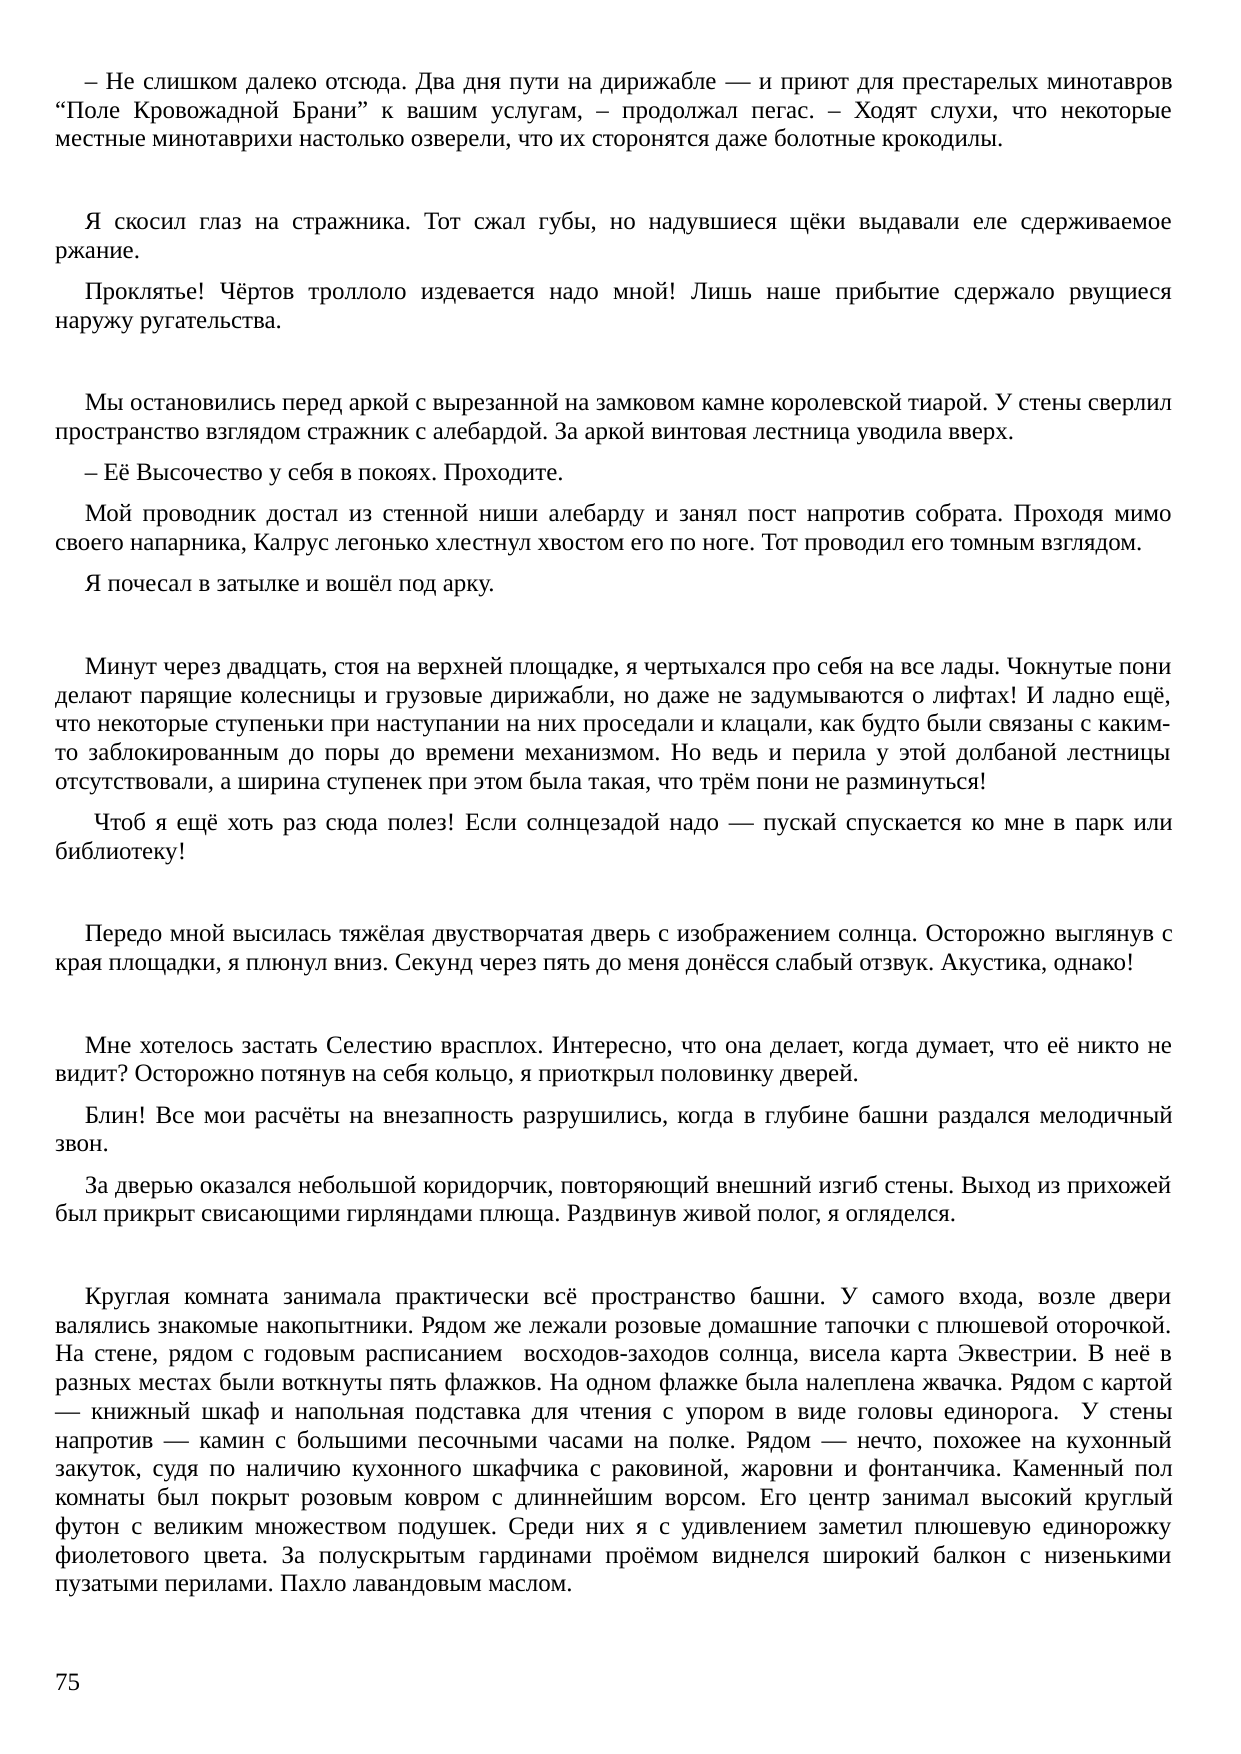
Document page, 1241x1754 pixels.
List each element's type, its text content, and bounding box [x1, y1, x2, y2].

text За дверью оказался небольшой коридорчик, повторяющий внешний изгиб стены. Выход из прихожей был прикрыт свисающими гирляндами плюща. Раздвинув живой полог, я огляделся. [55, 1170, 1173, 1227]
text Блин! Все мои расчёты на внезапность разрушились, когда в глубине башни раздался мелодичный звон. [55, 1100, 1173, 1157]
text Я скосил глаз на стражника. Тот сжал губы, но надувшиеся щёки выдавали еле сдерживаемое ржание. [55, 206, 1173, 263]
text – Не слишком далеко отсюда. Два дня пути на дирижабле — и приют для престарелых минотавров “Поле Кровожадной Брани” к вашим услугам, – продолжал пегас. – Ходят слухи, что некоторые местные минотаврихи настолько озверели, что их сторонятся даже болотные крокодилы. [55, 66, 1173, 152]
text Я почесал в затылке и вошёл под арку. [55, 568, 1173, 597]
text Круглая комната занимала практически всё пространство башни. У самого входа, возле двери валялись знакомые накопытники. Рядом же лежали розовые домашние тапочки с плюшевой оторочкой. На стене, рядом с годовым расписанием восходов-заходов солнца, висела карта Эквестрии. В неё в разных местах были воткнуты пять флажков. На одном флажке была налеплена жвачка. Рядом с картой — книжный шкаф и напольная подставка для чтения с упором в виде головы единорога. У стены напротив — камин с большими песочными часами на полке. Рядом — нечто, похожее на кухонный закуток, судя по наличию кухонного шкафчика с раковиной, жаровни и фонтанчика. Каменный пол комнаты был покрыт розовым ковром с длиннейшим ворсом. Его центр занимал высокий круглый футон с великим множеством подушек. Среди них я с удивлением заметил плюшевую единорожку фиолетового цвета. За полускрытым гардинами проёмом виднелся широкий балкон с низенькими пузатыми перилами. Пахло лавандовым маслом. [55, 1281, 1173, 1597]
text Чтоб я ещё хоть раз сюда полез! Если солнцезадой надо — пускай спускается ко мне в парк или библиотеку! [55, 807, 1173, 865]
text Мы остановились перед аркой с вырезанной на замковом камне королевской тиарой. У стены сверлил пространство взглядом стражник с алебардой. За аркой винтовая лестница уводила вверх. [55, 387, 1173, 445]
text – Её Высочество у себя в покоях. Проходите. [55, 457, 1173, 486]
text Минут через двадцать, стоя на верхней площадке, я чертыхался про себя на все лады. Чокнутые пони делают парящие колесницы и грузовые дирижабли, но даже не задумываются о лифтах! И ладно ещё, что некоторые ступеньки при наступании на них проседали и клацали, как будто были связаны с каким-то заблокированным до поры до времени механизмом. Но ведь и перила у этой долбаной лестницы отсутствовали, а ширина ступенек при этом была такая, что трём пони не разминуться! [55, 651, 1173, 795]
text Проклятье! Чёртов троллоло издевается надо мной! Лишь наше прибытие сдержало рвущиеся наружу ругательства. [55, 276, 1173, 333]
text Мой проводник достал из стенной ниши алебарду и занял пост напротив собрата. Проходя мимо своего напарника, Калрус легонько хлестнул хвостом его по ноге. Тот проводил его томным взглядом. [55, 498, 1173, 556]
text Мне хотелось застать Селестию врасплох. Интересно, что она делает, когда думает, что её никто не видит? Осторожно потянув на себя кольцо, я приоткрыл половинку дверей. [55, 1030, 1173, 1087]
text Передо мной высилась тяжёлая двустворчатая дверь с изображением солнца. Осторожно выглянув с края площадки, я плюнул вниз. Секунд через пять до меня донёсся слабый отзвук. Акустика, однако! [55, 918, 1173, 976]
